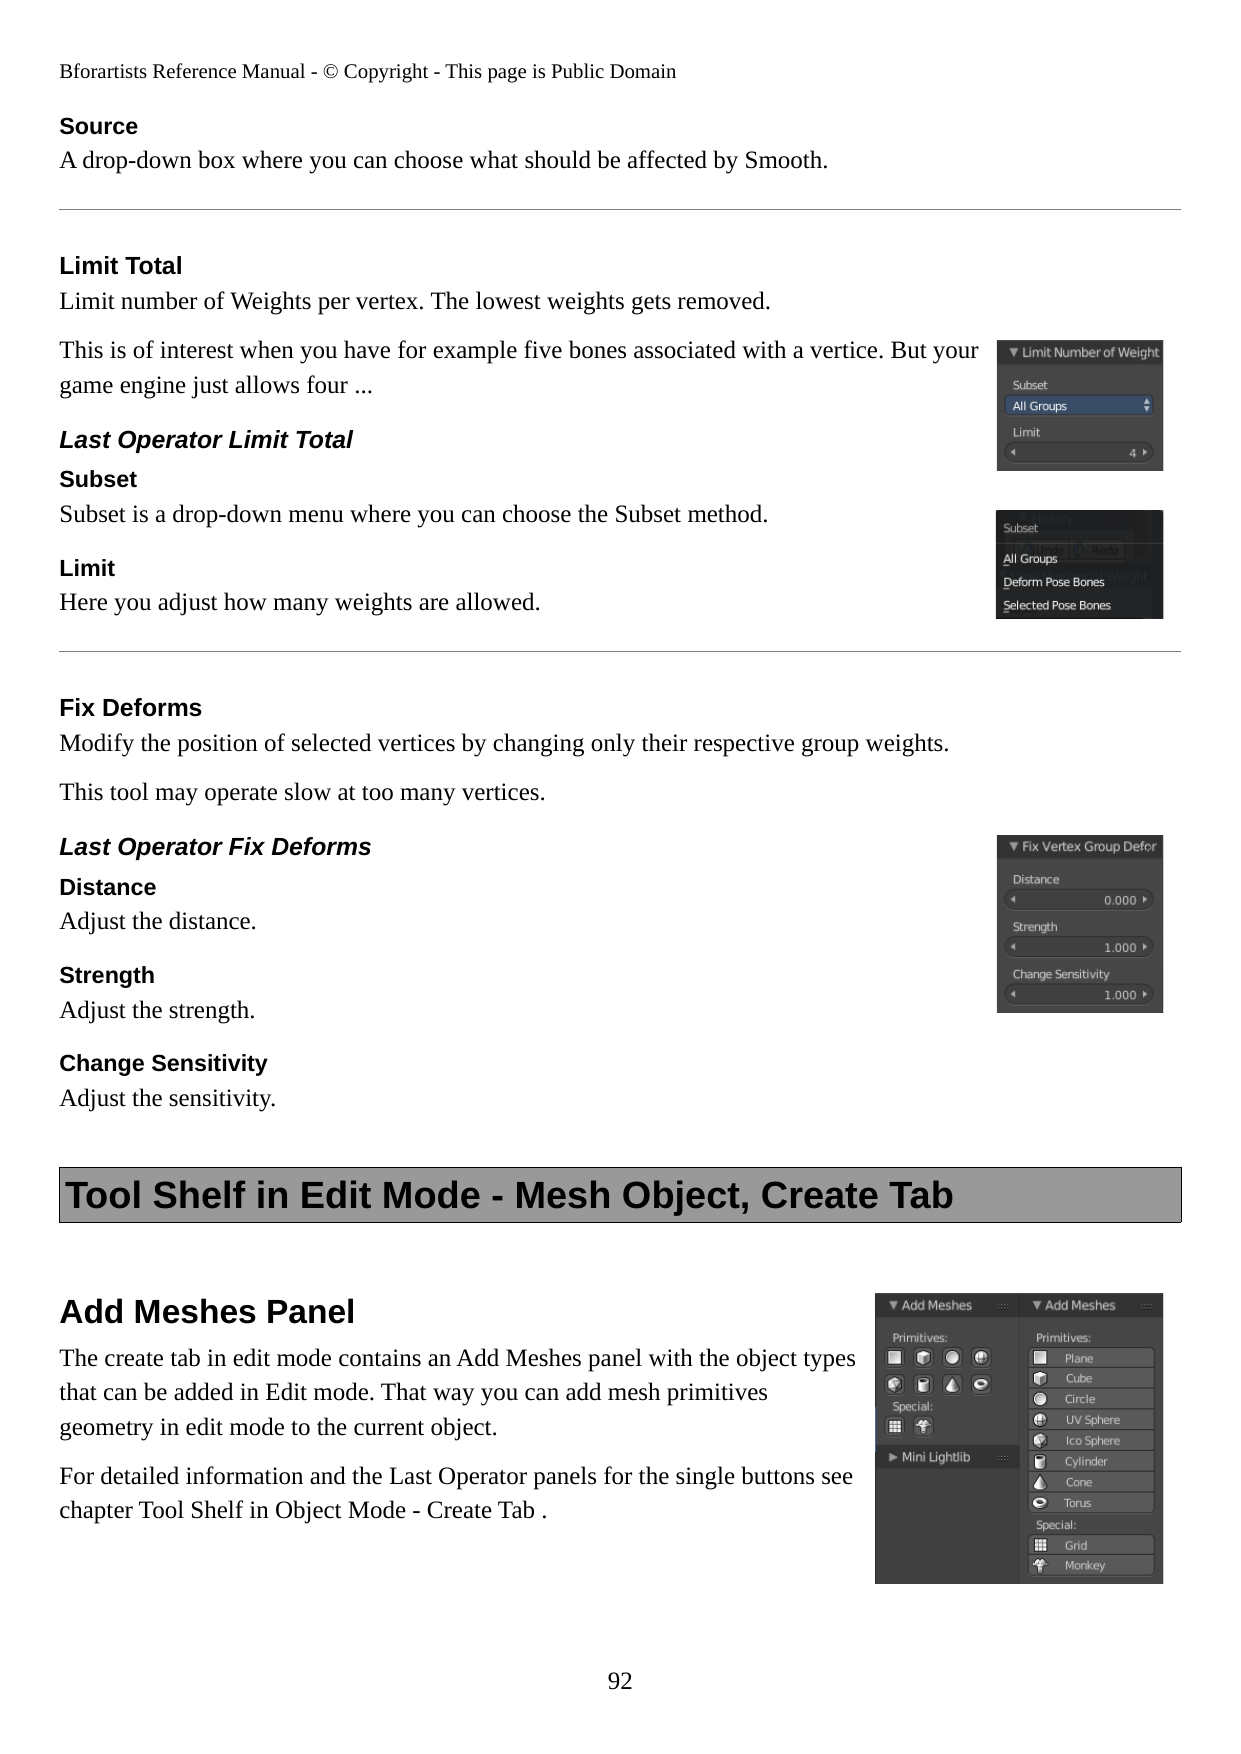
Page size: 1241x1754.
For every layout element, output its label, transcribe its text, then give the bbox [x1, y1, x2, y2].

text The create tab in edit mode contains an Add Meshes panel with the object types that can be added in Edit mode. That way you can add mesh primitives geometry in edit mode to the current object. [59, 1343, 875, 1441]
subtitle [1164, 962, 1181, 988]
text For detailed information and the Last Operator panels for the single buttons see chapter Tool Shelf in Object Mode - Create Tab . [59, 1461, 875, 1524]
subtitle Add Meshes Panel [59, 1292, 1181, 1330]
subtitle Strength [59, 962, 996, 988]
text [1164, 906, 1181, 935]
text Adjust the strength. [59, 995, 1181, 1023]
subtitle Distance [59, 873, 996, 900]
subtitle Change Sensitivity [59, 1050, 1181, 1077]
text This is of interest when you have for example five bones associated with a vertice. But your game engine just allows four ... [59, 335, 1181, 398]
text Subset is a drop-down menu where you can choose the Subset method. [59, 499, 1181, 528]
picture [875, 1293, 1164, 1584]
subtitle [1164, 873, 1181, 900]
subtitle Source [59, 113, 1181, 139]
text Here you adjust how many weights are allowed. [59, 587, 995, 616]
subtitle Fix Deforms [59, 693, 1181, 722]
text This tool may operate slow at too many vertices. [59, 777, 1181, 806]
picture [996, 340, 1164, 471]
subtitle Subset [59, 466, 1181, 493]
text Adjust the sensitivity. [59, 1083, 1181, 1112]
text Adjust the distance. [59, 906, 996, 935]
text Modify the position of selected vertices by changing only their respective group weights. [59, 728, 1181, 757]
text A drop-down box where you can choose what should be affected by Smooth. [59, 146, 1181, 174]
subtitle Last Operator Limit Total [59, 425, 996, 453]
text Limit number of Weights per vertex. The lowest weights gets removed. [59, 286, 1181, 315]
subtitle Limit [59, 554, 995, 581]
subtitle [1164, 554, 1181, 581]
subtitle Last Operator Fix Deforms [59, 832, 1181, 861]
subtitle Limit Total [59, 251, 1181, 280]
picture [996, 835, 1164, 1013]
picture [995, 510, 1164, 619]
table_header Tool Shelf in Edit Mode - Mesh Object, Create Tab [60, 1168, 1181, 1222]
